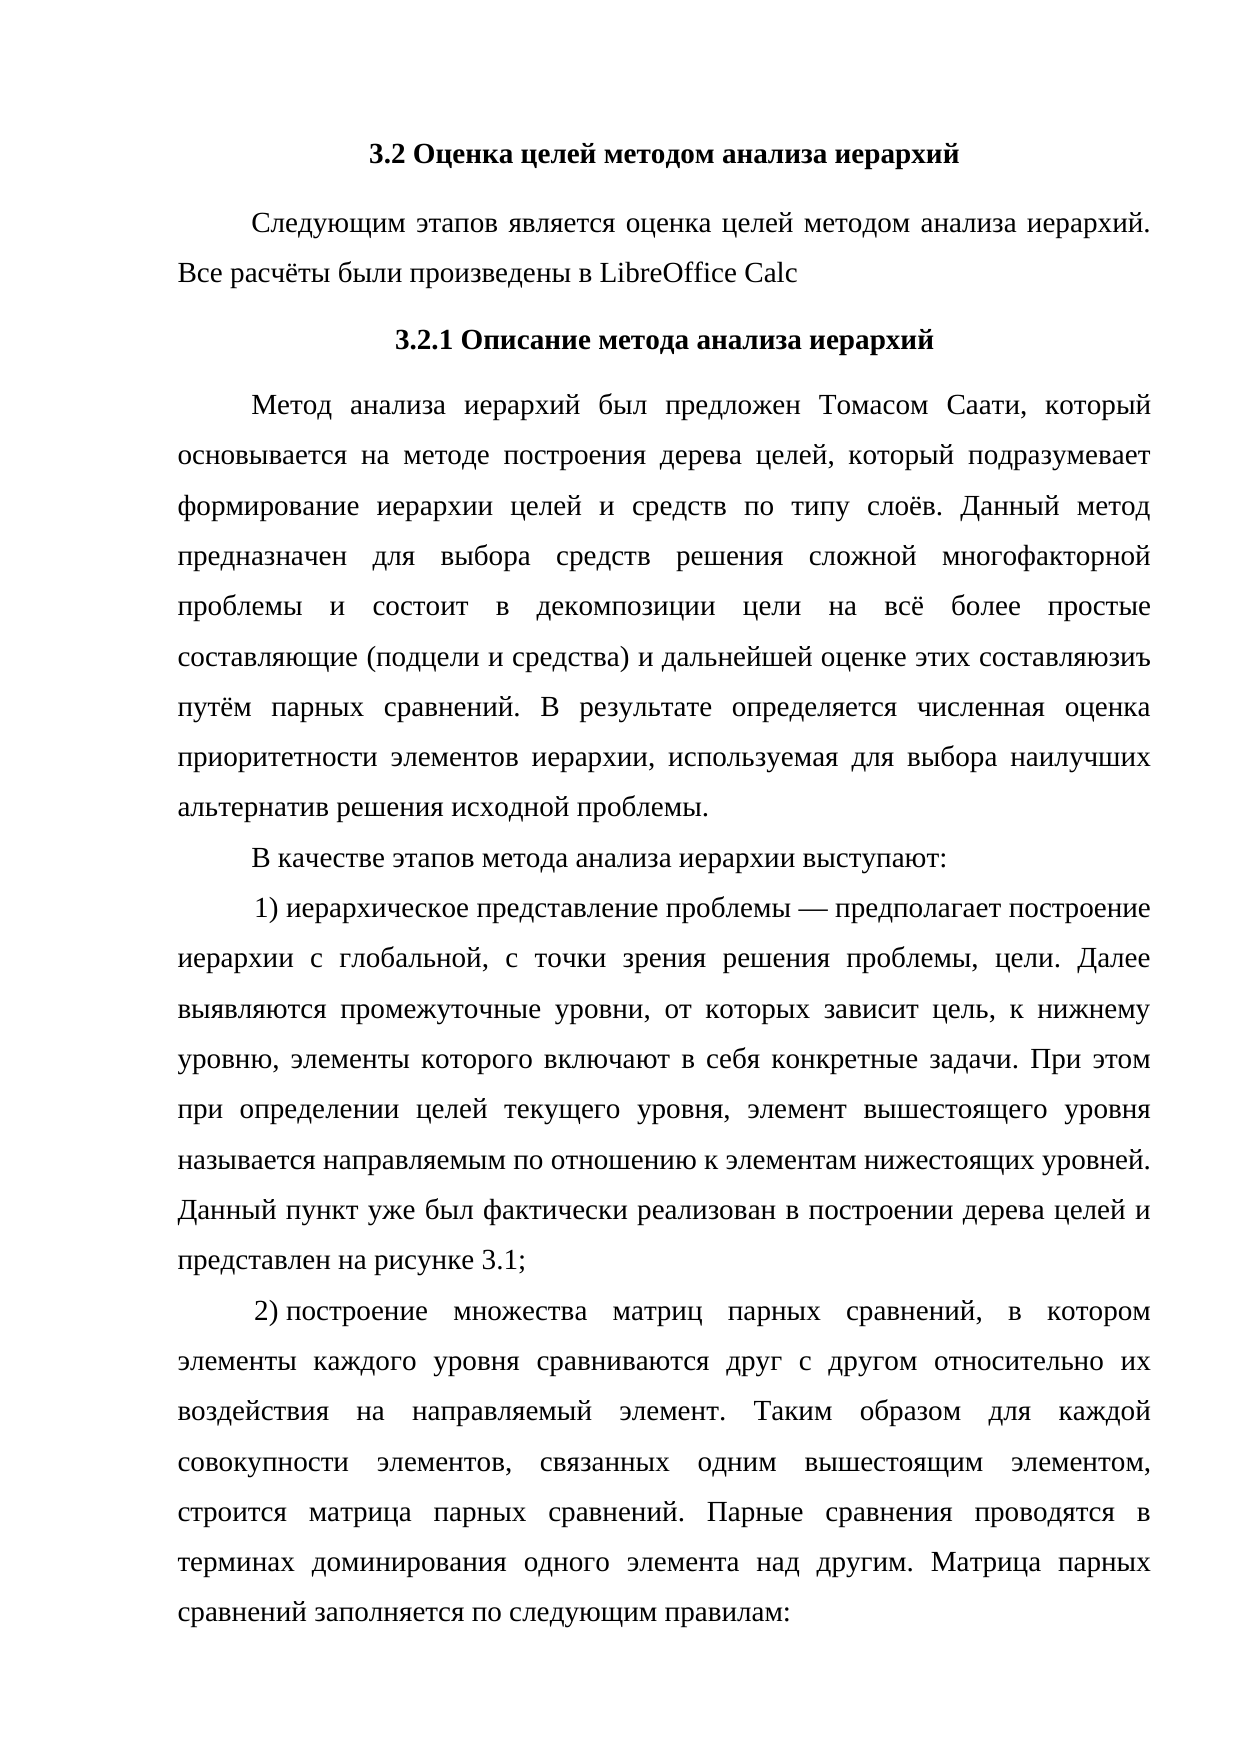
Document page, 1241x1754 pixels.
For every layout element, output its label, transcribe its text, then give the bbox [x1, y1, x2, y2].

text Следующим этапов является оценка целей методом анализа иерархий. Все расчёты были произведены в LibreOffice Calc [177, 205, 1152, 288]
list построение множества матриц парных сравнений, в котором элементы каждого уровня сравниваются друг с другом относительно их воздействия на направляемый элемент. Таким образом для каждой совокупности элементов, связанных одним вышестоящим элементом, строится матрица парных сравнений. Парные сравнения проводятся в терминах доминирования одного элемента над другим. Матрица парных сравнений заполняется по следующим правилам: [177, 1293, 1152, 1628]
text В качестве этапов метода анализа иерархии выступают: [177, 840, 1152, 873]
subtitle 3.2 Оценка целей методом анализа иерархий [177, 136, 1152, 169]
text Метод анализа иерархий был предложен Томасом Саати, который основывается на методе построения дерева целей, который подразумевает формирование иерархии целей и средств по типу слоёв. Данный метод предназначен для выбора средств решения сложной многофакторной проблемы и состоит в декомпозиции цели на всё более простые составляющие (подцели и средства) и дальнейшей оценке этих составляюзиъ путём парных сравнений. В результате определяется численная оценка приоритетности элементов иерархии, используемая для выбора наилучших альтернатив решения исходной проблемы. [177, 387, 1152, 823]
subtitle 3.2.1 Описание метода анализа иерархий [177, 322, 1152, 356]
list иерархическое представление проблемы — предполагает построение иерархии с глобальной, с точки зрения решения проблемы, цели. Далее выявляются промежуточные уровни, от которых зависит цель, к нижнему уровню, элементы которого включают в себя конкретные задачи. При этом при определении целей текущего уровня, элемент вышестоящего уровня называется направляемым по отношению к элементам нижестоящих уровней. Данный пункт уже был фактически реализован в построении дерева целей и представлен на рисунке 3.1; [177, 890, 1152, 1276]
